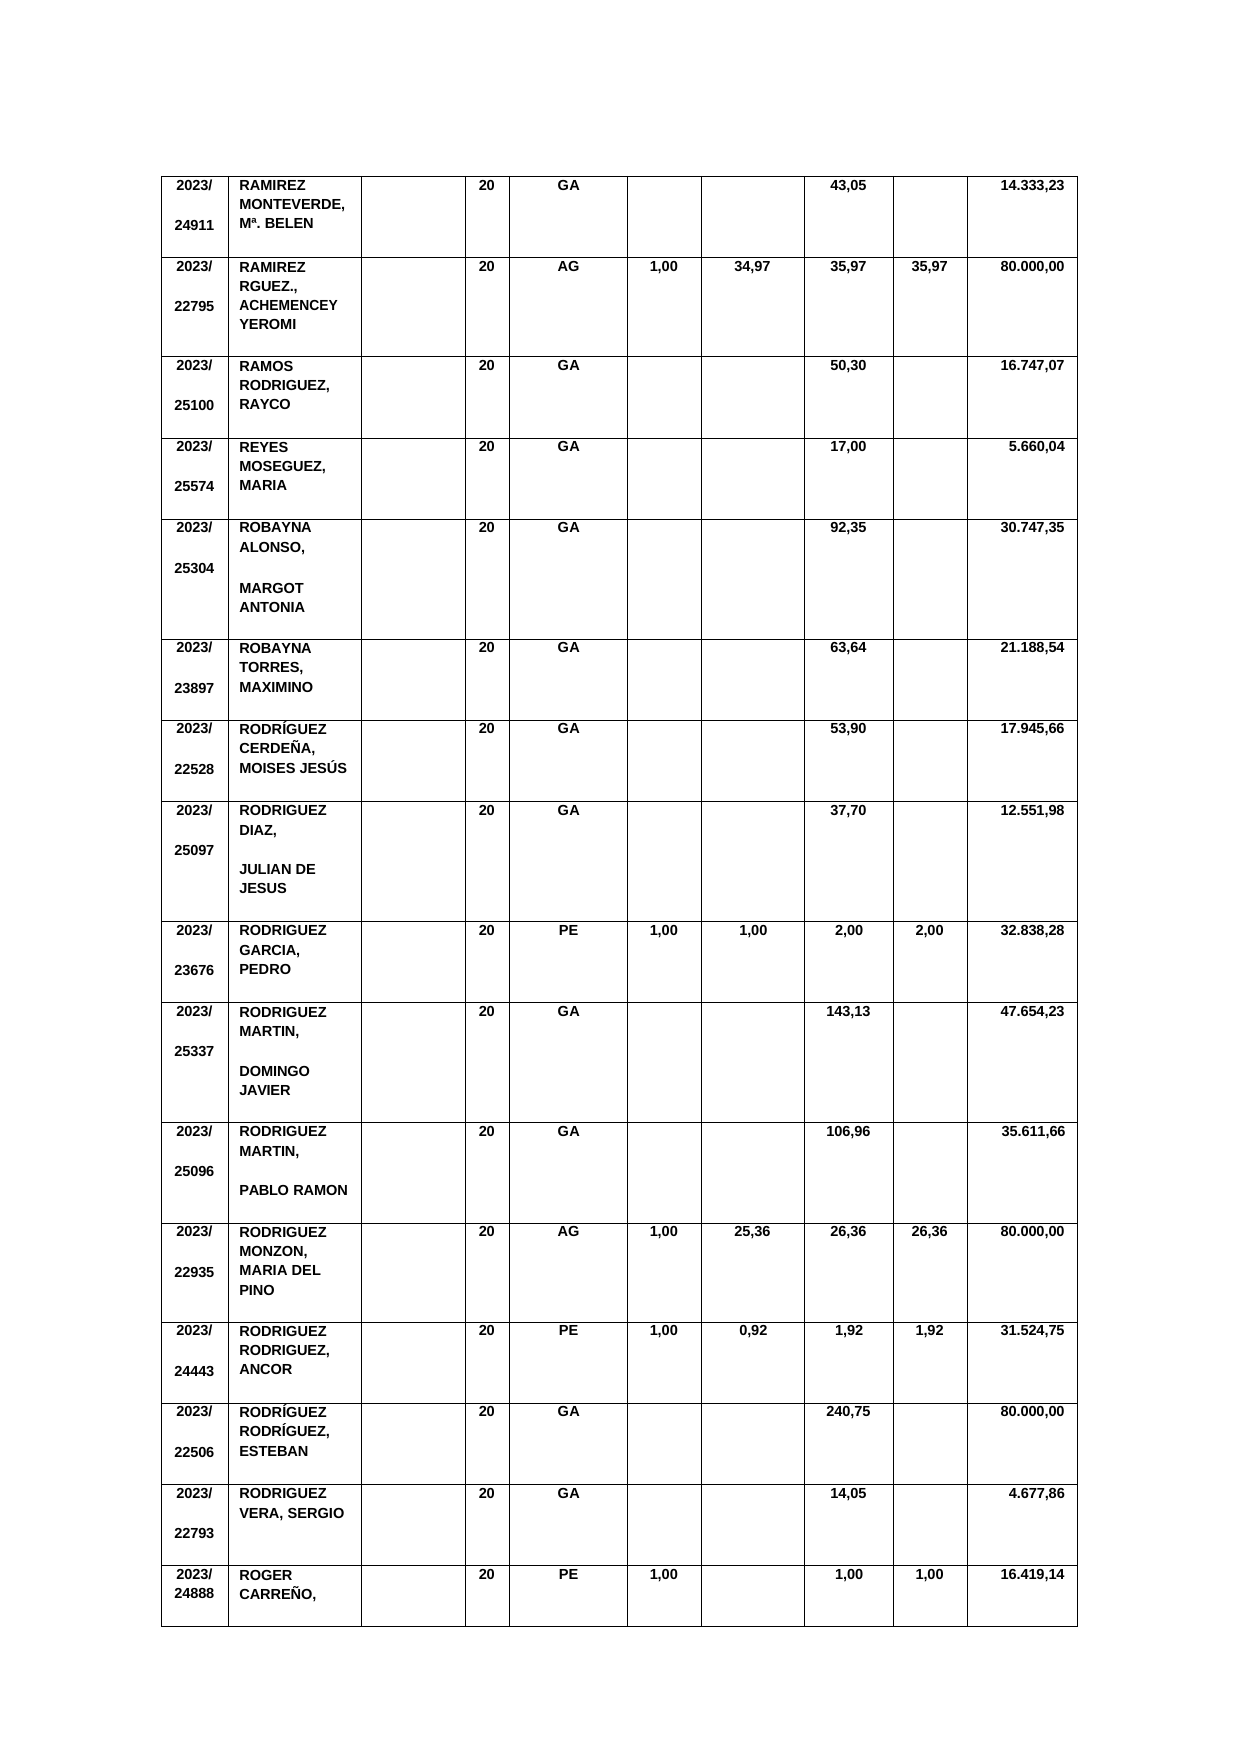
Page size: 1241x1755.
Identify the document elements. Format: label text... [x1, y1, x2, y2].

table_cell 2023/ 25097 [162, 802, 228, 921]
table_cell [362, 520, 465, 638]
table_cell 47.654,23 [968, 1003, 1077, 1122]
table_cell RAMOS RODRIGUEZ, RAYCO [229, 357, 361, 437]
table_cell 12.551,98 [968, 802, 1077, 921]
table_cell 20 [466, 1566, 509, 1626]
table_cell RODRIGUEZ RODRIGUEZ, ANCOR [229, 1323, 361, 1403]
table_cell 92,35 [805, 520, 893, 638]
table_cell 37,70 [805, 802, 893, 921]
table_header 20 [466, 177, 509, 257]
table_cell RODRÍGUEZ CERDEÑA, MOISES JESÚS [229, 721, 361, 801]
table_cell 2023/ 22935 [162, 1224, 228, 1322]
table_cell [628, 1003, 701, 1122]
table_header 43,05 [805, 177, 893, 257]
table_cell 17.945,66 [968, 721, 1077, 801]
table_cell AG [510, 258, 627, 356]
table_cell 50,30 [805, 357, 893, 437]
table_cell [628, 1485, 701, 1565]
table_cell 20 [466, 721, 509, 801]
table_header [362, 177, 465, 257]
table_cell 20 [466, 1404, 509, 1484]
table_cell 2023/ 24888 [162, 1566, 228, 1626]
table_cell [702, 1566, 804, 1626]
table_cell 35,97 [894, 258, 967, 356]
table_cell ANTONIA [229, 597, 361, 638]
table_cell [628, 802, 701, 921]
table_cell 1,00 [628, 1224, 701, 1322]
table_cell 35,97 [805, 258, 893, 356]
table_cell [362, 721, 465, 801]
table_cell GA [510, 1123, 627, 1223]
table_cell 2023/ 24443 [162, 1323, 228, 1403]
table_cell GA [510, 721, 627, 801]
table_header [894, 177, 967, 257]
table_cell RODRIGUEZ VERA, SERGIO [229, 1485, 361, 1565]
table_cell 5.660,04 [968, 439, 1077, 519]
table_cell 20 [466, 640, 509, 720]
table_cell 35.611,66 [968, 1123, 1077, 1223]
table_cell 53,90 [805, 721, 893, 801]
table_cell 2023/ 23897 [162, 640, 228, 720]
table_cell [894, 357, 967, 437]
table_header GA [510, 177, 627, 257]
table_cell [702, 1003, 804, 1122]
table_cell 20 [466, 258, 509, 356]
table_cell 143,13 [805, 1003, 893, 1122]
table_cell 2023/ 25100 [162, 357, 228, 437]
table_cell 20 [466, 1224, 509, 1322]
table_cell [628, 1404, 701, 1484]
table_cell 14,05 [805, 1485, 893, 1565]
table_cell 63,64 [805, 640, 893, 720]
table_cell 2023/ 22795 [162, 258, 228, 356]
table_cell 2023/ 22506 [162, 1404, 228, 1484]
table_cell [702, 357, 804, 437]
table_cell [702, 640, 804, 720]
table_cell [362, 1123, 465, 1223]
table_cell 20 [466, 1485, 509, 1565]
table_cell [362, 922, 465, 1002]
table_cell 1,00 [628, 258, 701, 356]
table_cell 4.677,86 [968, 1485, 1077, 1565]
table_cell ROBAYNA TORRES, MAXIMINO [229, 640, 361, 720]
table_cell 2,00 [894, 922, 967, 1002]
table_cell 240,75 [805, 1404, 893, 1484]
table_cell GA [510, 640, 627, 720]
table_cell ROGER CARREÑO, [229, 1566, 361, 1626]
table_cell [362, 1003, 465, 1122]
table_cell MARGOT [229, 578, 361, 597]
table_cell 31.524,75 [968, 1323, 1077, 1403]
table_cell [894, 802, 967, 921]
table_cell 2023/ 25096 [162, 1123, 228, 1223]
table_cell 20 [466, 802, 509, 921]
table_cell 20 [466, 439, 509, 519]
table_cell 26,36 [805, 1224, 893, 1322]
table_header RAMIREZ MONTEVERDE, Mª. BELEN [229, 177, 361, 257]
table_cell 25304 [162, 558, 228, 638]
table_header 2023/ 24911 [162, 177, 228, 257]
table_cell 1,00 [805, 1566, 893, 1626]
table_cell [702, 721, 804, 801]
table_cell [894, 1404, 967, 1484]
table_cell [362, 640, 465, 720]
table_cell [894, 439, 967, 519]
table_cell 34,97 [702, 258, 804, 356]
table_cell RODRÍGUEZ RODRÍGUEZ, ESTEBAN [229, 1404, 361, 1484]
table_cell RODRIGUEZ DIAZ, JULIAN DE JESUS [229, 802, 361, 921]
table_cell 17,00 [805, 439, 893, 519]
table_cell 1,00 [628, 1566, 701, 1626]
table_cell 1,92 [805, 1323, 893, 1403]
table_cell REYES MOSEGUEZ, MARIA [229, 439, 361, 519]
table_cell GA [510, 1003, 627, 1122]
table_header [702, 177, 804, 257]
table_cell [628, 520, 701, 638]
table_cell [628, 1123, 701, 1223]
table_cell 80.000,00 [968, 1224, 1077, 1322]
table_header [628, 177, 701, 257]
table_cell 30.747,35 [968, 520, 1077, 638]
table_cell 2023/ 23676 [162, 922, 228, 1002]
table_cell [702, 520, 804, 638]
table_cell PE [510, 922, 627, 1002]
table_cell [628, 439, 701, 519]
table_cell 1,00 [894, 1566, 967, 1626]
table_header 14.333,23 [968, 177, 1077, 257]
table_cell 2023/ 25574 [162, 439, 228, 519]
table_cell 2023/ 22528 [162, 721, 228, 801]
table_cell [362, 357, 465, 437]
table_cell 2023/ 25337 [162, 1003, 228, 1122]
table_cell 2,00 [805, 922, 893, 1002]
table_cell RODRIGUEZ GARCIA, PEDRO [229, 922, 361, 1002]
table_cell 2023/ 22793 [162, 1485, 228, 1565]
table_cell [628, 721, 701, 801]
table_cell [702, 1123, 804, 1223]
table_cell [162, 538, 228, 558]
table_cell 20 [466, 1003, 509, 1122]
table_cell [229, 558, 361, 578]
table_cell 1,00 [628, 922, 701, 1002]
table_cell 20 [466, 1123, 509, 1223]
table_cell 1,00 [702, 922, 804, 1002]
table_cell 16.419,14 [968, 1566, 1077, 1626]
table_cell 20 [466, 922, 509, 1002]
table_cell [628, 640, 701, 720]
table_cell RODRIGUEZ MARTIN, DOMINGO JAVIER [229, 1003, 361, 1122]
table_cell [702, 1485, 804, 1565]
table_cell 80.000,00 [968, 258, 1077, 356]
table_cell RODRIGUEZ MONZON, MARIA DEL PINO [229, 1224, 361, 1322]
table_cell RAMIREZ RGUEZ., ACHEMENCEY YEROMI [229, 258, 361, 356]
table_cell [894, 1485, 967, 1565]
table_cell [628, 357, 701, 437]
table_cell 1,92 [894, 1323, 967, 1403]
table_cell 16.747,07 [968, 357, 1077, 437]
table_cell GA [510, 1404, 627, 1484]
table_cell 26,36 [894, 1224, 967, 1322]
table_cell 80.000,00 [968, 1404, 1077, 1484]
table_cell ALONSO, [229, 538, 361, 558]
table_cell [894, 520, 967, 638]
table_cell 20 [466, 357, 509, 437]
table_cell [702, 802, 804, 921]
table_cell [894, 721, 967, 801]
table_cell 21.188,54 [968, 640, 1077, 720]
table_cell PE [510, 1566, 627, 1626]
table_cell [362, 1566, 465, 1626]
table_cell GA [510, 357, 627, 437]
table_cell 20 [466, 520, 509, 638]
table_cell 20 [466, 1323, 509, 1403]
table_cell AG [510, 1224, 627, 1322]
table_cell [362, 439, 465, 519]
table_cell GA [510, 802, 627, 921]
table_cell [702, 1404, 804, 1484]
table_cell 0,92 [702, 1323, 804, 1403]
table_cell 2023/ [162, 520, 228, 538]
table_cell [894, 1003, 967, 1122]
table_cell [362, 802, 465, 921]
table_cell [362, 1404, 465, 1484]
table_cell GA [510, 520, 627, 638]
table_cell RODRIGUEZ MARTIN, PABLO RAMON [229, 1123, 361, 1223]
table_cell 25,36 [702, 1224, 804, 1322]
table_cell GA [510, 439, 627, 519]
table_cell [894, 1123, 967, 1223]
table_cell [894, 640, 967, 720]
table_cell PE [510, 1323, 627, 1403]
table_cell 32.838,28 [968, 922, 1077, 1002]
table_cell 1,00 [628, 1323, 701, 1403]
table_cell [362, 1224, 465, 1322]
table_cell 106,96 [805, 1123, 893, 1223]
table_cell [362, 1323, 465, 1403]
table_cell ROBAYNA [229, 520, 361, 538]
table_cell [702, 439, 804, 519]
table_cell [362, 1485, 465, 1565]
table_cell [362, 258, 465, 356]
table_cell GA [510, 1485, 627, 1565]
